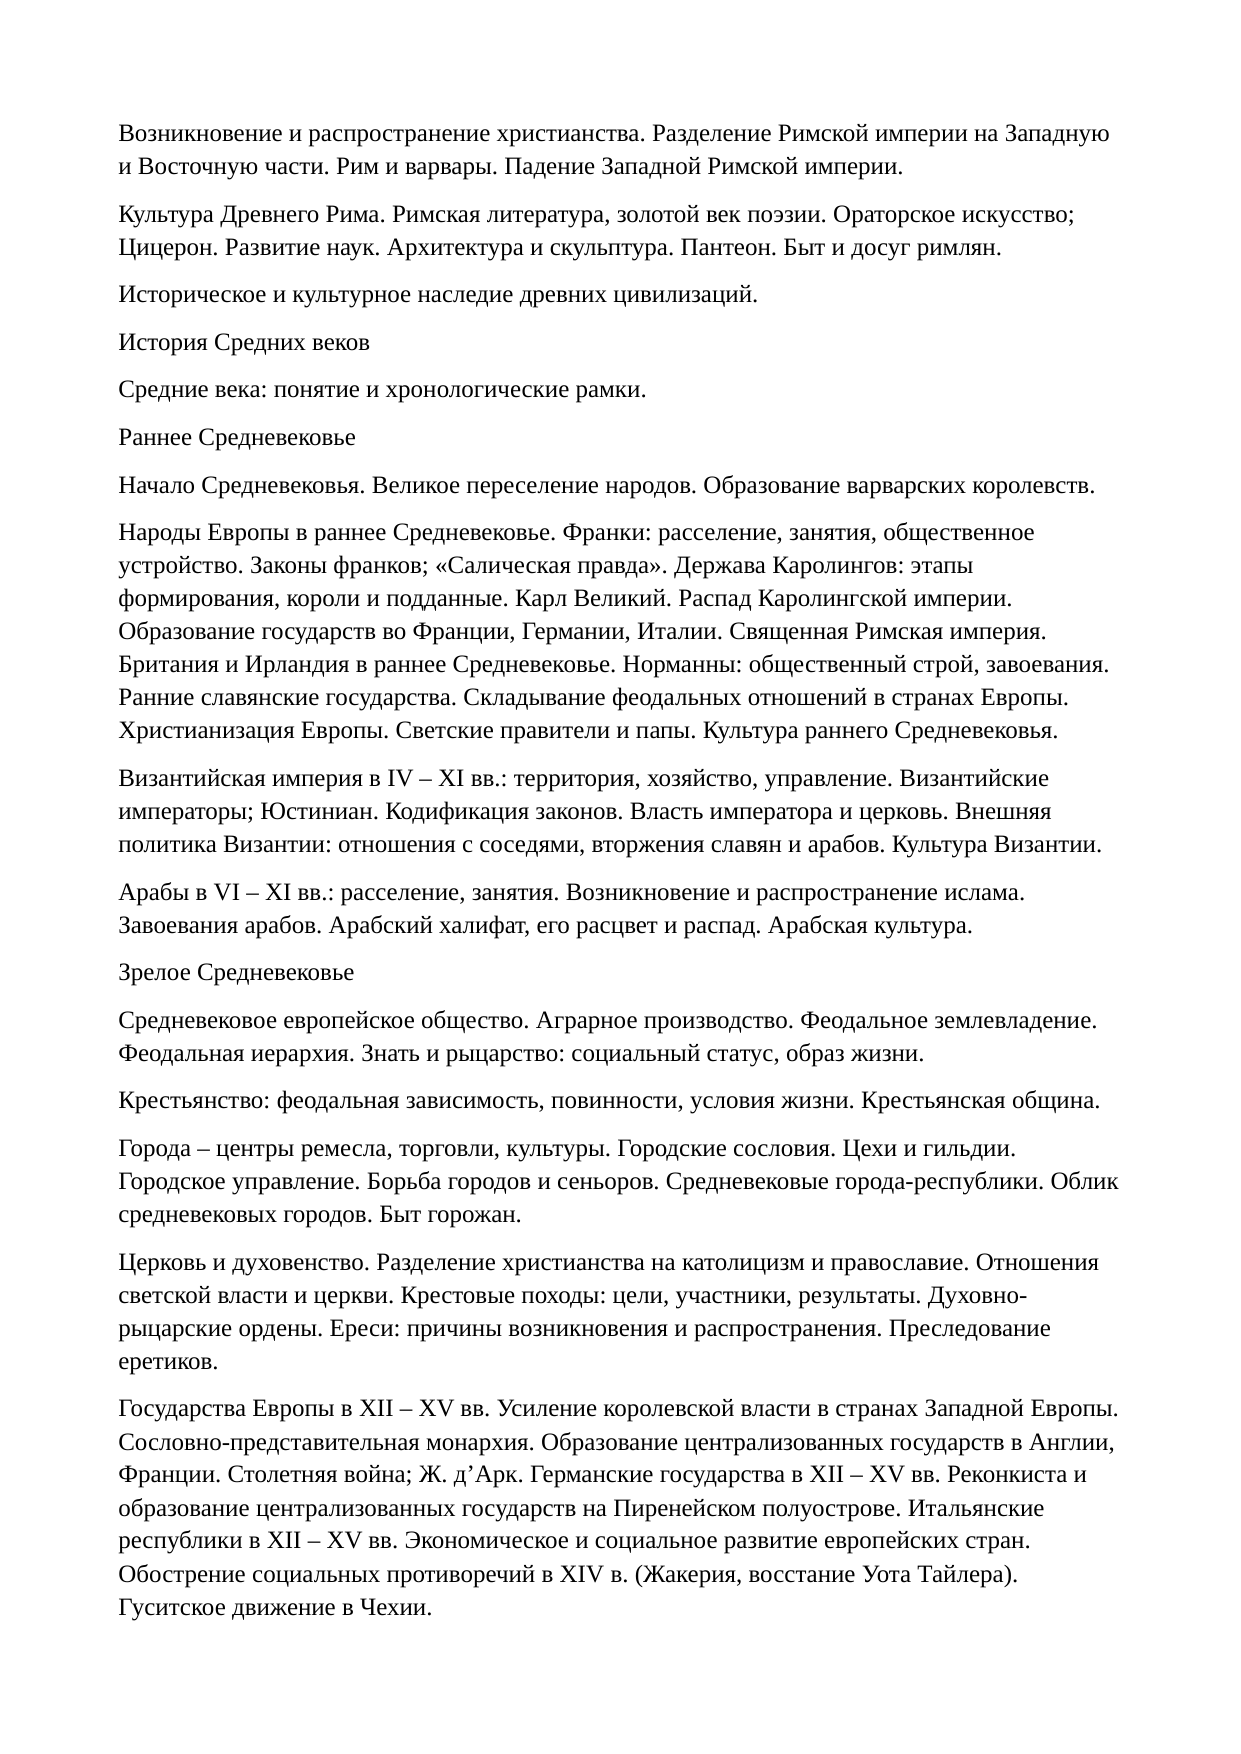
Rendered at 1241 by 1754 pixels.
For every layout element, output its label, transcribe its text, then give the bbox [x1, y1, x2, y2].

text История Средних веков [118, 327, 1122, 356]
text Раннее Средневековье [118, 422, 1122, 451]
text Церковь и духовенство. Разделение христианства на католицизм и православие. Отношения светской власти и церкви. Крестовые походы: цели, участники, результаты. Духовно-рыцарские ордены. Ереси: причины возникновения и распространения. Преследование еретиков. [118, 1247, 1122, 1375]
text Начало Средневековья. Великое переселение народов. Образование варварских королевств. [118, 470, 1122, 498]
text Историческое и культурное наследие древних цивилизаций. [118, 279, 1122, 308]
text Византийская империя в IV – XI вв.: территория, хозяйство, управление. Византийские императоры; Юстиниан. Кодификация законов. Власть императора и церковь. Внешняя политика Византии: отношения с соседями, вторжения славян и арабов. Культура Византии. [118, 763, 1122, 858]
text Возникновение и распространение христианства. Разделение Римской империи на Западную и Восточную части. Рим и варвары. Падение Западной Римской империи. [118, 118, 1122, 180]
text Зрелое Средневековье [118, 957, 1122, 986]
text Крестьянство: феодальная зависимость, повинности, условия жизни. Крестьянская община. [118, 1086, 1122, 1114]
text Арабы в VI – ХI вв.: расселение, занятия. Возникновение и распространение ислама. Завоевания арабов. Арабский халифат, его расцвет и распад. Арабская культура. [118, 877, 1122, 938]
text Города – центры ремесла, торговли, культуры. Городские сословия. Цехи и гильдии. Городское управление. Борьба городов и сеньоров. Средневековые города-республики. Облик средневековых городов. Быт горожан. [118, 1133, 1122, 1228]
text Народы Европы в раннее Средневековье. Франки: расселение, занятия, общественное устройство. Законы франков; «Салическая правда». Держава Каролингов: этапы формирования, короли и подданные. Карл Великий. Распад Каролингской империи. Образование государств во Франции, Германии, Италии. Священная Римская империя. Британия и Ирландия в раннее Средневековье. Норманны: общественный строй, завоевания. Ранние славянские государства. Складывание феодальных отношений в странах Европы. Христианизация Европы. Светские правители и папы. Культура раннего Средневековья. [118, 517, 1122, 744]
text Средние века: понятие и хронологические рамки. [118, 374, 1122, 403]
text Средневековое европейское общество. Аграрное производство. Феодальное землевладение. Феодальная иерархия. Знать и рыцарство: социальный статус, образ жизни. [118, 1005, 1122, 1067]
text Государства Европы в XII – ХV вв. Усиление королевской власти в странах Западной Европы. Сословно-представительная монархия. Образование централизованных государств в Англии, Франции. Столетняя война; Ж. д’Арк. Германские государства в XII – XV вв. Реконкиста и образование централизованных государств на Пиренейском полуострове. Итальянские республики в XII – XV вв. Экономическое и социальное развитие европейских стран. Обострение социальных противоречий в XIV в. (Жакерия, восстание Уота Тайлера). Гуситское движение в Чехии. [118, 1393, 1122, 1620]
text Культура Древнего Рима. Римская литература, золотой век поэзии. Ораторское искусство; Цицерон. Развитие наук. Архитектура и скульптура. Пантеон. Быт и досуг римлян. [118, 199, 1122, 261]
